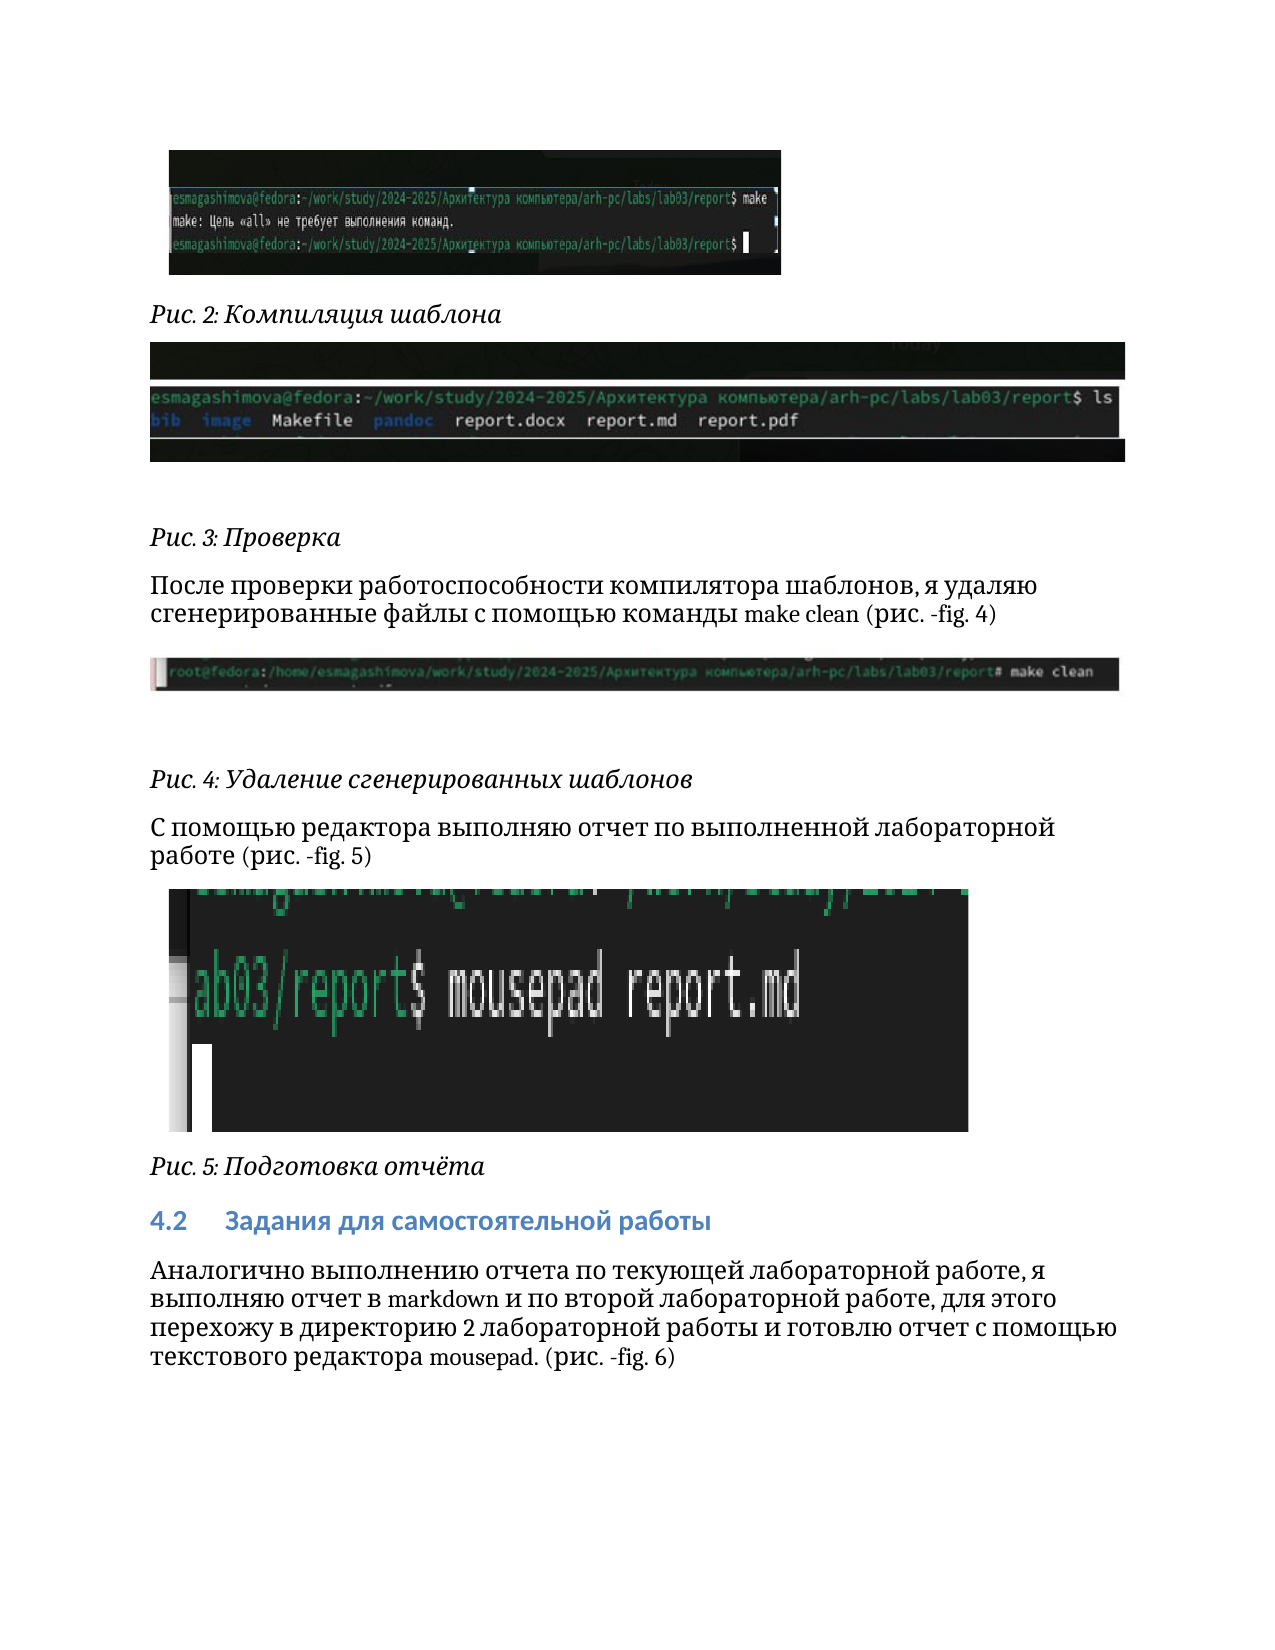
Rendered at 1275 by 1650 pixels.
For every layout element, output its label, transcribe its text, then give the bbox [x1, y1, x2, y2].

picture [150, 342, 1125, 462]
text Рис. 3: Проверка [150, 524, 1125, 553]
text Рис. 5: Подготовка отчёта [150, 1153, 1125, 1181]
picture [150, 647, 1125, 698]
text С помощью редактора выполняю отчет по выполненной лабораторной работе (рис. -fig. 5) [150, 813, 1125, 871]
subtitle 4.2 Задания для самостоятельной работы [150, 1202, 1125, 1238]
picture [168, 889, 969, 1132]
text Рис. 2: Компиляция шаблона [150, 301, 1125, 330]
text Рис. 4: Удаление сгенерированных шаблонов [150, 766, 1125, 795]
text После проверки работоспособности компилятора шаблонов, я удаляю сгенерированные файлы с помощью команды make clean (рис. -fig. 4) [150, 572, 1125, 629]
text Аналогично выполнению отчета по текующей лабораторной работе, я выполняю отчет в markdown и по второй лабораторной работе, для этого перехожу в директорию 2 лабораторной работы и готовлю отчет с помощью текстового редактора mousepad. (рис. -fig. 6) [150, 1257, 1125, 1372]
picture [168, 150, 782, 275]
